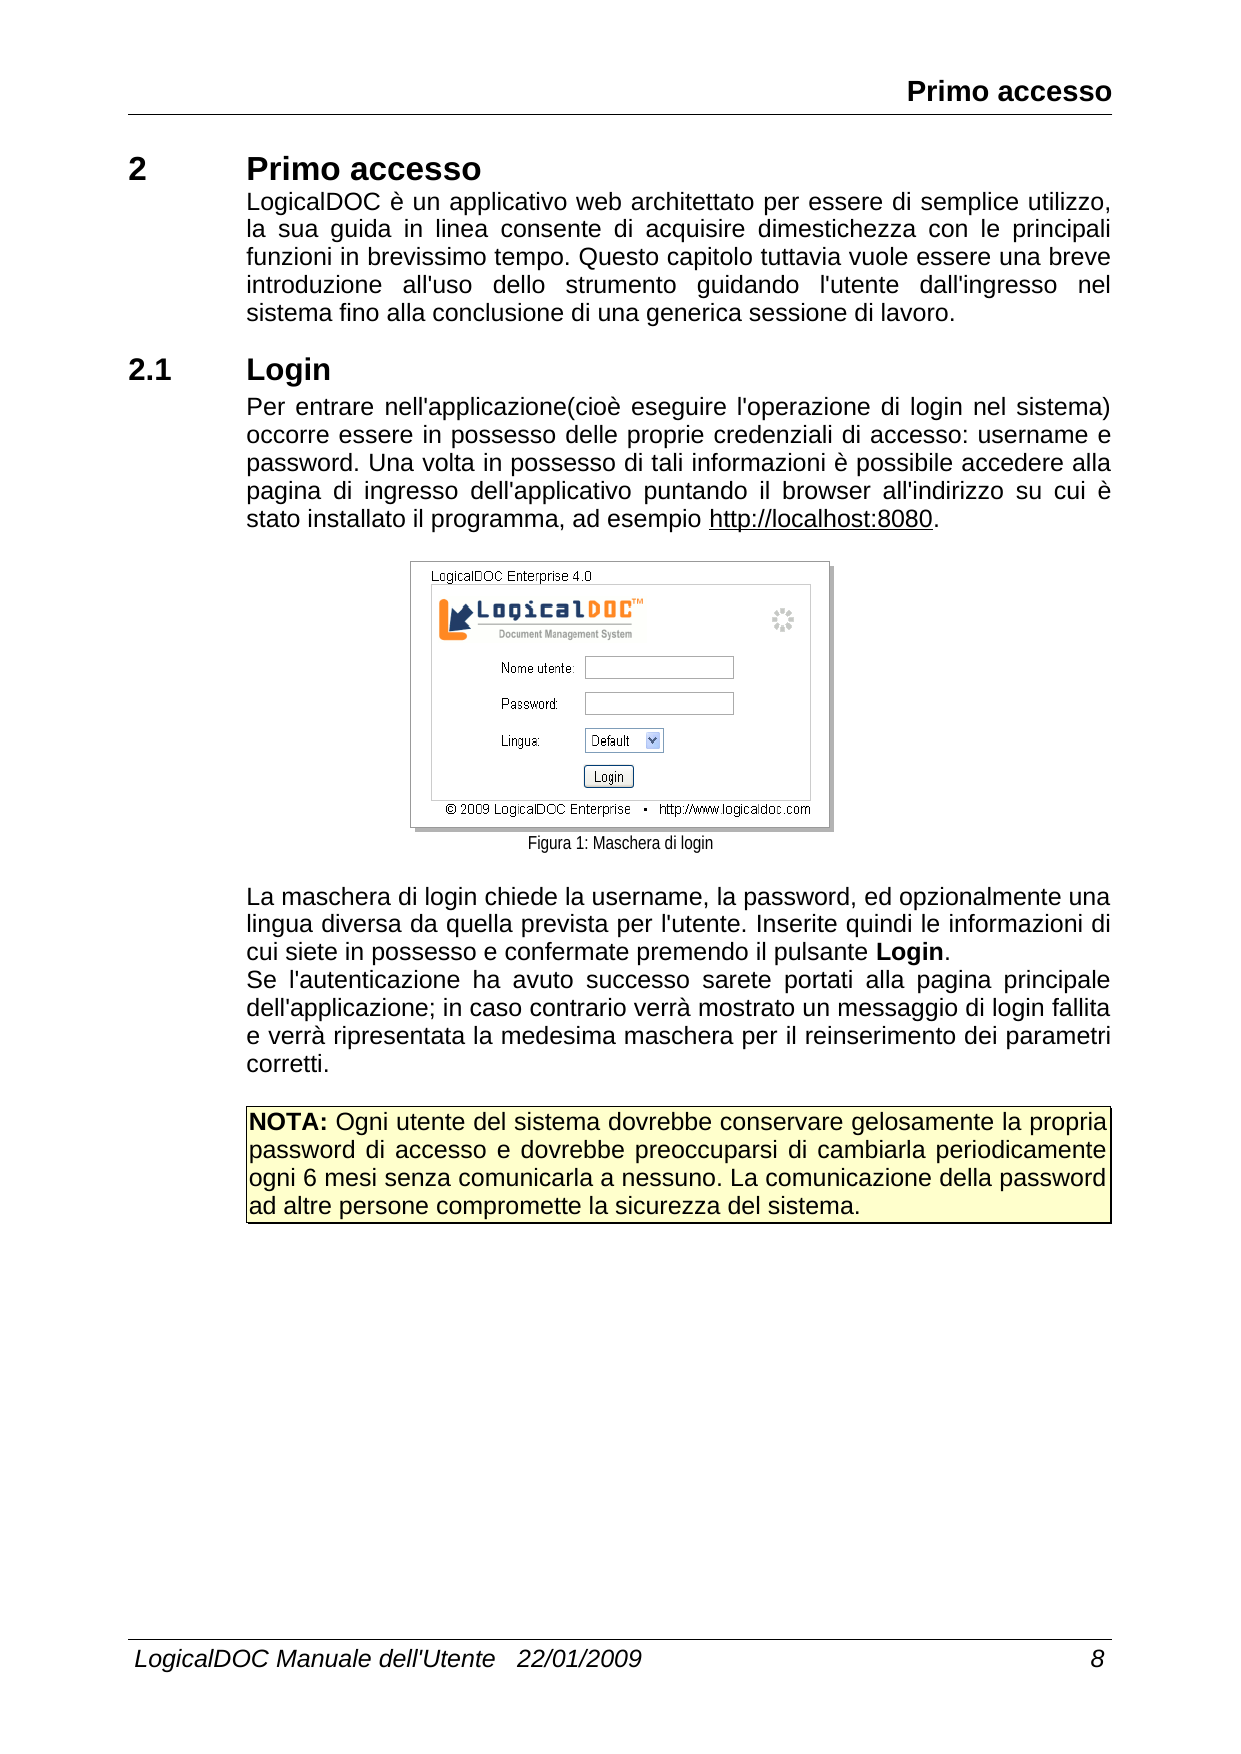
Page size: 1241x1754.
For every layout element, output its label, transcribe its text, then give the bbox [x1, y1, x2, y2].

text NOTA: Ogni utente del sistema dovrebbe conservare gelosamente la propria password di accesso e dovrebbe preoccuparsi di cambiarla periodicamente ogni 6 mesi senza comunicarla a nessuno. La comunicazione della password ad altre persone compromette la sicurezza del sistema. [247, 1107, 1110, 1222]
text Se l'autenticazione ha avuto successo sarete portati alla pagina principale dell'applicazione; in caso contrario verrà mostrato un messaggio di login fallita e verrà ripresentata la medesima maschera per il reinserimento dei parametri corretti. [246, 966, 1112, 1078]
text LogicalDOC è un applicativo web architettato per essere di semplice utilizzo, la sua guida in linea consente di acquisire dimestichezza con le principali funzioni in brevissimo tempo. Questo capitolo tuttavia vuole essere una breve introduzione all'uso dello strumento guidando l'utente dall'ingresso nel sistema fino alla conclusione di una generica sessione di lavoro. [246, 187, 1112, 327]
picture [426, 570, 813, 819]
subtitle Primo accesso [128, 150, 1112, 187]
text Per entrare nell'applicazione(cioè eseguire l'operazione di login nel sistema) occorre essere in possesso delle proprie credenziali di accesso: username e password. Una volta in possesso di tali informazioni è possibile accedere alla pagina di ingresso dell'applicativo puntando il browser all'indirizzo su cui è stato installato il programma, ad esempio http://localhost:8080. [246, 393, 1112, 533]
text Figura 1: Maschera di login [409, 819, 831, 854]
text La maschera di login chiede la username, la password, ed opzionalmente una lingua diversa da quella prevista per l'utente. Inserite quindi le informazioni di cui siete in possesso e confermate premendo il pulsante Login. [246, 561, 1112, 966]
subtitle Login [128, 352, 1112, 387]
